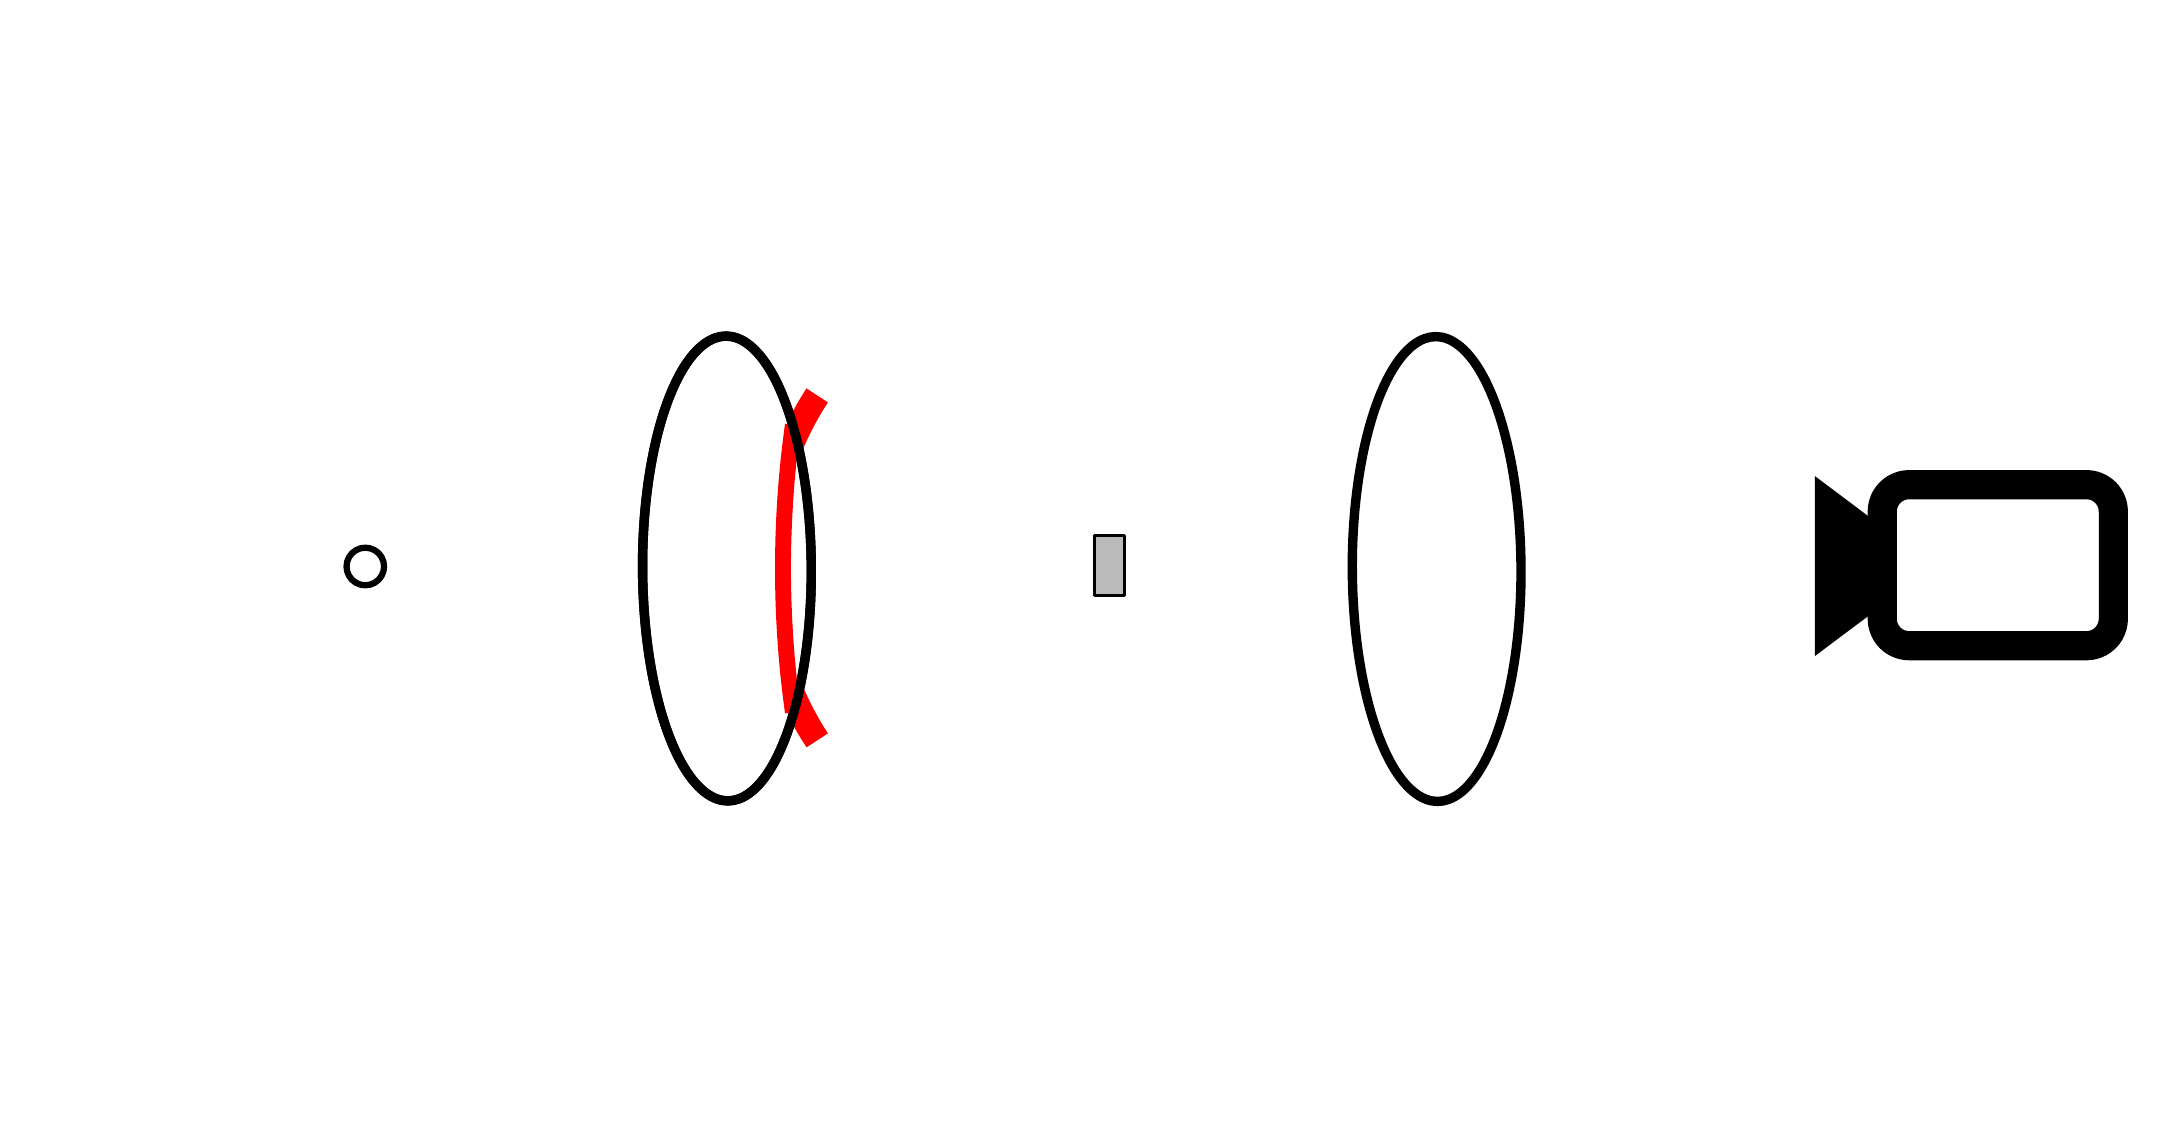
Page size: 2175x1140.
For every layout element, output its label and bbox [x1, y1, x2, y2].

text_box [648, 341, 806, 796]
text_box [715, 0, 1747, 1140]
text_box [1882, 484, 2114, 646]
text_box [1814, 476, 1875, 657]
